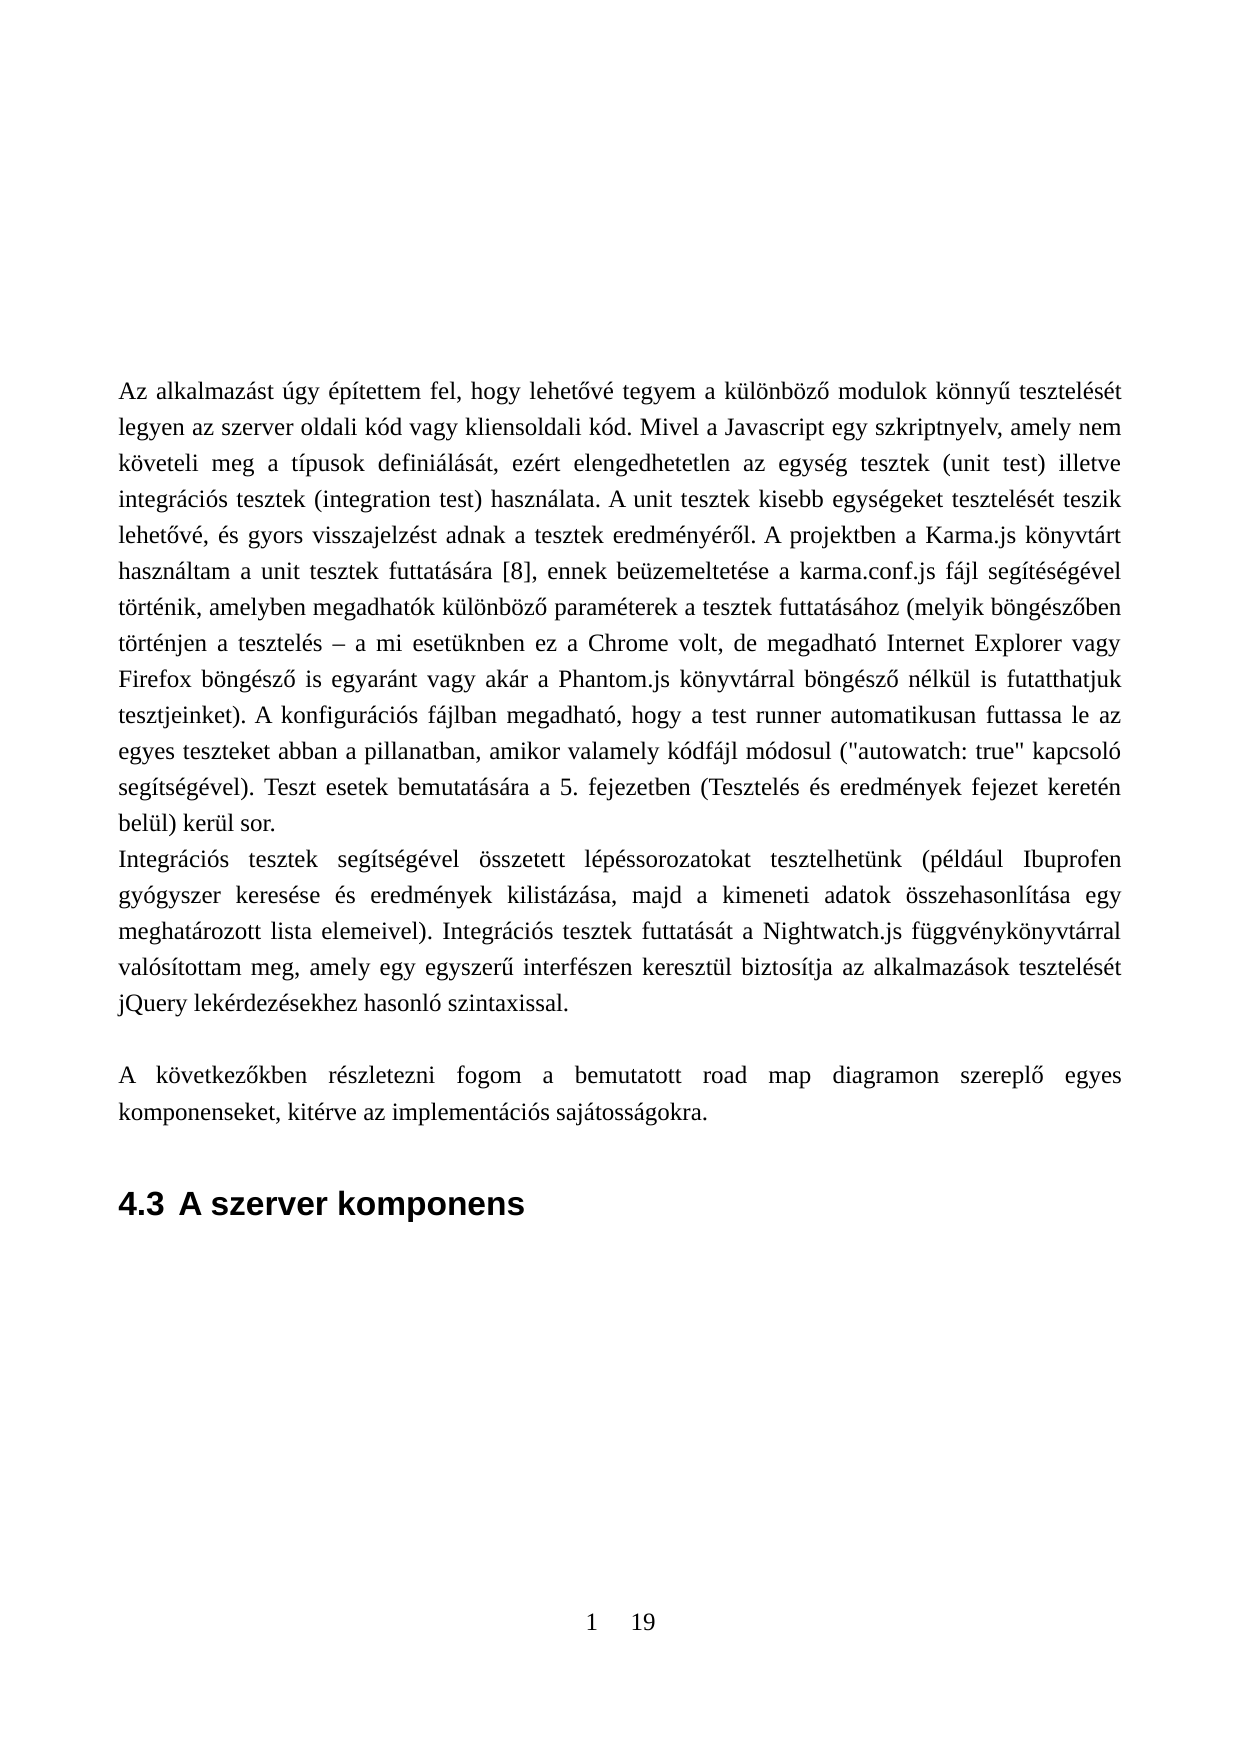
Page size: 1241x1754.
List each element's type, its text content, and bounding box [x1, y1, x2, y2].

subtitle Az alkalmazást úgy építettem fel, hogy lehetővé tegyem a különböző modulok könnyű tesztelését legyen az szerver oldali kód vagy kliensoldali kód. Mivel a Javascript egy szkriptnyelv, amely nem követeli meg a típusok definiálását, ezért elengedhetetlen az egység tesztek (unit test) illetve integrációs tesztek (integration test) használata. A unit tesztek kisebb egységeket tesztelését teszik lehetővé, és gyors visszajelzést adnak a tesztek eredményéről. A projektben a Karma.js könyvtárt használtam a unit tesztek futtatására [8], ennek beüzemeltetése a karma.conf.js fájl segítéségével történik, amelyben megadhatók különböző paraméterek a tesztek futtatásához (melyik böngészőben történjen a tesztelés – a mi esetüknben ez a Chrome volt, de megadható Internet Explorer vagy Firefox böngésző is egyaránt vagy akár a Phantom.js könyvtárral böngésző nélkül is futatthatjuk tesztjeinket). A konfigurációs fájlban megadható, hogy a test runner automatikusan futtassa le az egyes teszteket abban a pillanatban, amikor valamely kódfájl módosul ("autowatch: true" kapcsoló segítségével). Teszt esetek bemutatására a 5. fejezetben (Tesztelés és eredmények fejezet keretén belül) kerül sor. [118, 370, 1122, 839]
subtitle A szerver komponens [118, 1184, 1122, 1223]
subtitle Integrációs tesztek segítségével összetett lépéssorozatokat tesztelhetünk (például Ibuprofen gyógyszer keresése és eredmények kilistázása, majd a kimeneti adatok összehasonlítása egy meghatározott lista elemeivel). Integrációs tesztek futtatását a Nightwatch.js függvénykönyvtárral valósítottam meg, amely egy egyszerű interfészen keresztül biztosítja az alkalmazások tesztelését jQuery lekérdezésekhez hasonló szintaxissal. [118, 839, 1122, 1019]
subtitle A következőkben részletezni fogom a bemutatott road map diagramon szereplő egyes komponenseket, kitérve az implementációs sajátosságokra. [118, 1055, 1122, 1127]
